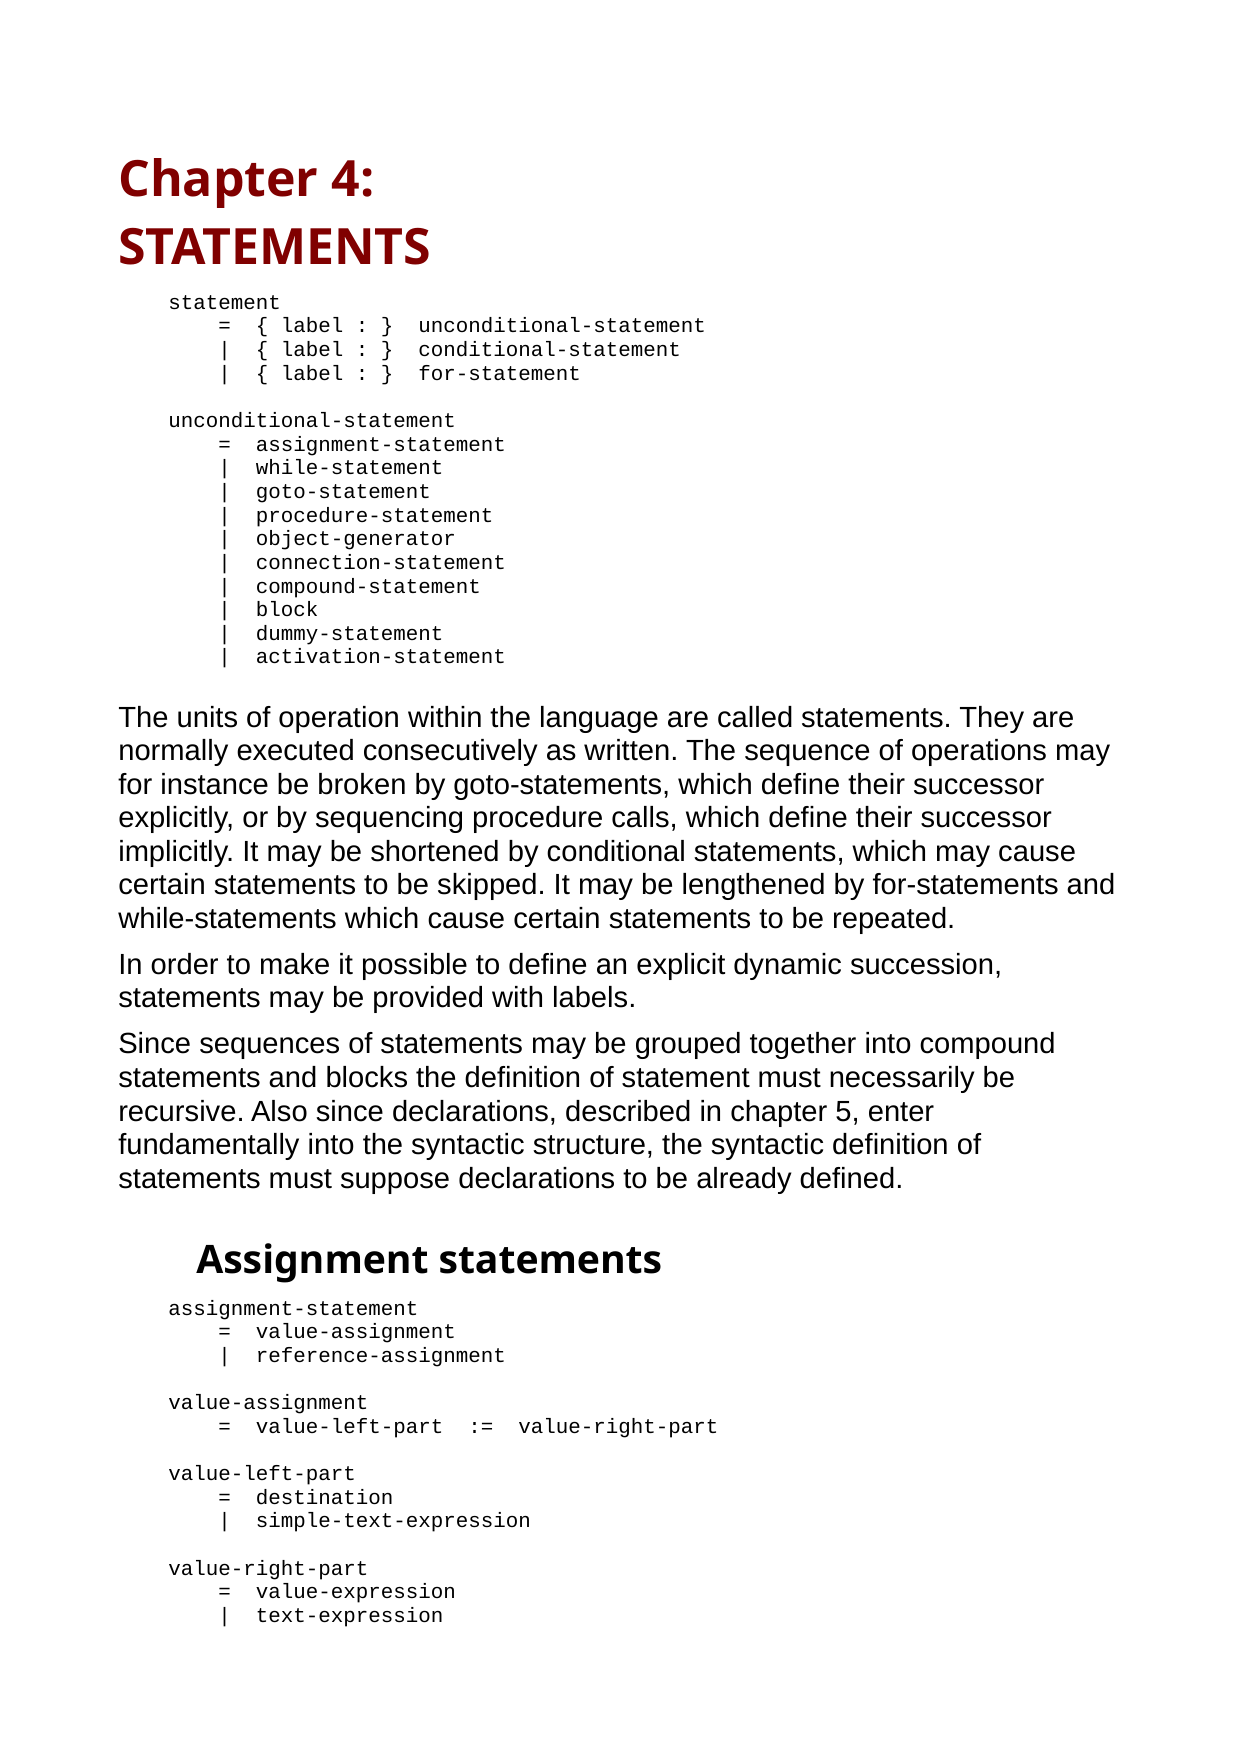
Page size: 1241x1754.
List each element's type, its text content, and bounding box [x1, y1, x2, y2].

text value-right-part [118, 1558, 1122, 1581]
text | compound-statement [118, 576, 1122, 599]
text | reference-assignment [118, 1345, 1122, 1368]
text The units of operation within the language are called statements. They are normally executed consecutively as written. The sequence of operations may for instance be broken by goto-statements, which define their successor explicitly, or by sequencing procedure calls, which define their successor implicitly. It may be shortened by conditional statements, which may cause certain statements to be skipped. It may be lengthened by for-statements and while-statements which cause certain statements to be repeated. [118, 700, 1122, 934]
text | { label : } for-statement [118, 363, 1122, 386]
subtitle Chapter 4: STATEMENTS [118, 143, 1122, 279]
text | { label : } conditional-statement [118, 339, 1122, 363]
text | simple-text-expression [118, 1510, 1122, 1534]
text | activation-statement [118, 647, 1122, 670]
text = value-assignment [118, 1321, 1122, 1345]
text | connection-statement [118, 552, 1122, 576]
text | object-generator [118, 528, 1122, 552]
text | dummy-statement [118, 623, 1122, 647]
text | while-statement [118, 457, 1122, 481]
text value-left-part [118, 1463, 1122, 1487]
text unconditional-statement [118, 410, 1122, 434]
text | procedure-statement [118, 505, 1122, 528]
text = destination [118, 1487, 1122, 1510]
text = value-expression [118, 1581, 1122, 1605]
text value-assignment [118, 1392, 1122, 1416]
text In order to make it possible to define an explicit dynamic succession, statements may be provided with labels. [118, 947, 1122, 1014]
text | goto-statement [118, 481, 1122, 505]
text Since sequences of statements may be grouped together into compound statements and blocks the definition of statement must necessarily be recursive. Also since declarations, described in chapter 5, enter fundamentally into the syntactic structure, the syntactic definition of statements must suppose declarations to be already defined. [118, 1027, 1122, 1194]
text | block [118, 599, 1122, 623]
text = value-left-part := value-right-part [118, 1416, 1122, 1439]
subtitle Assignment statements [196, 1232, 1122, 1285]
text = assignment-statement [118, 434, 1122, 457]
text statement [118, 292, 1122, 316]
text = { label : } unconditional-statement [118, 316, 1122, 339]
text assignment-statement [118, 1297, 1122, 1321]
text | text-expression [118, 1605, 1122, 1628]
